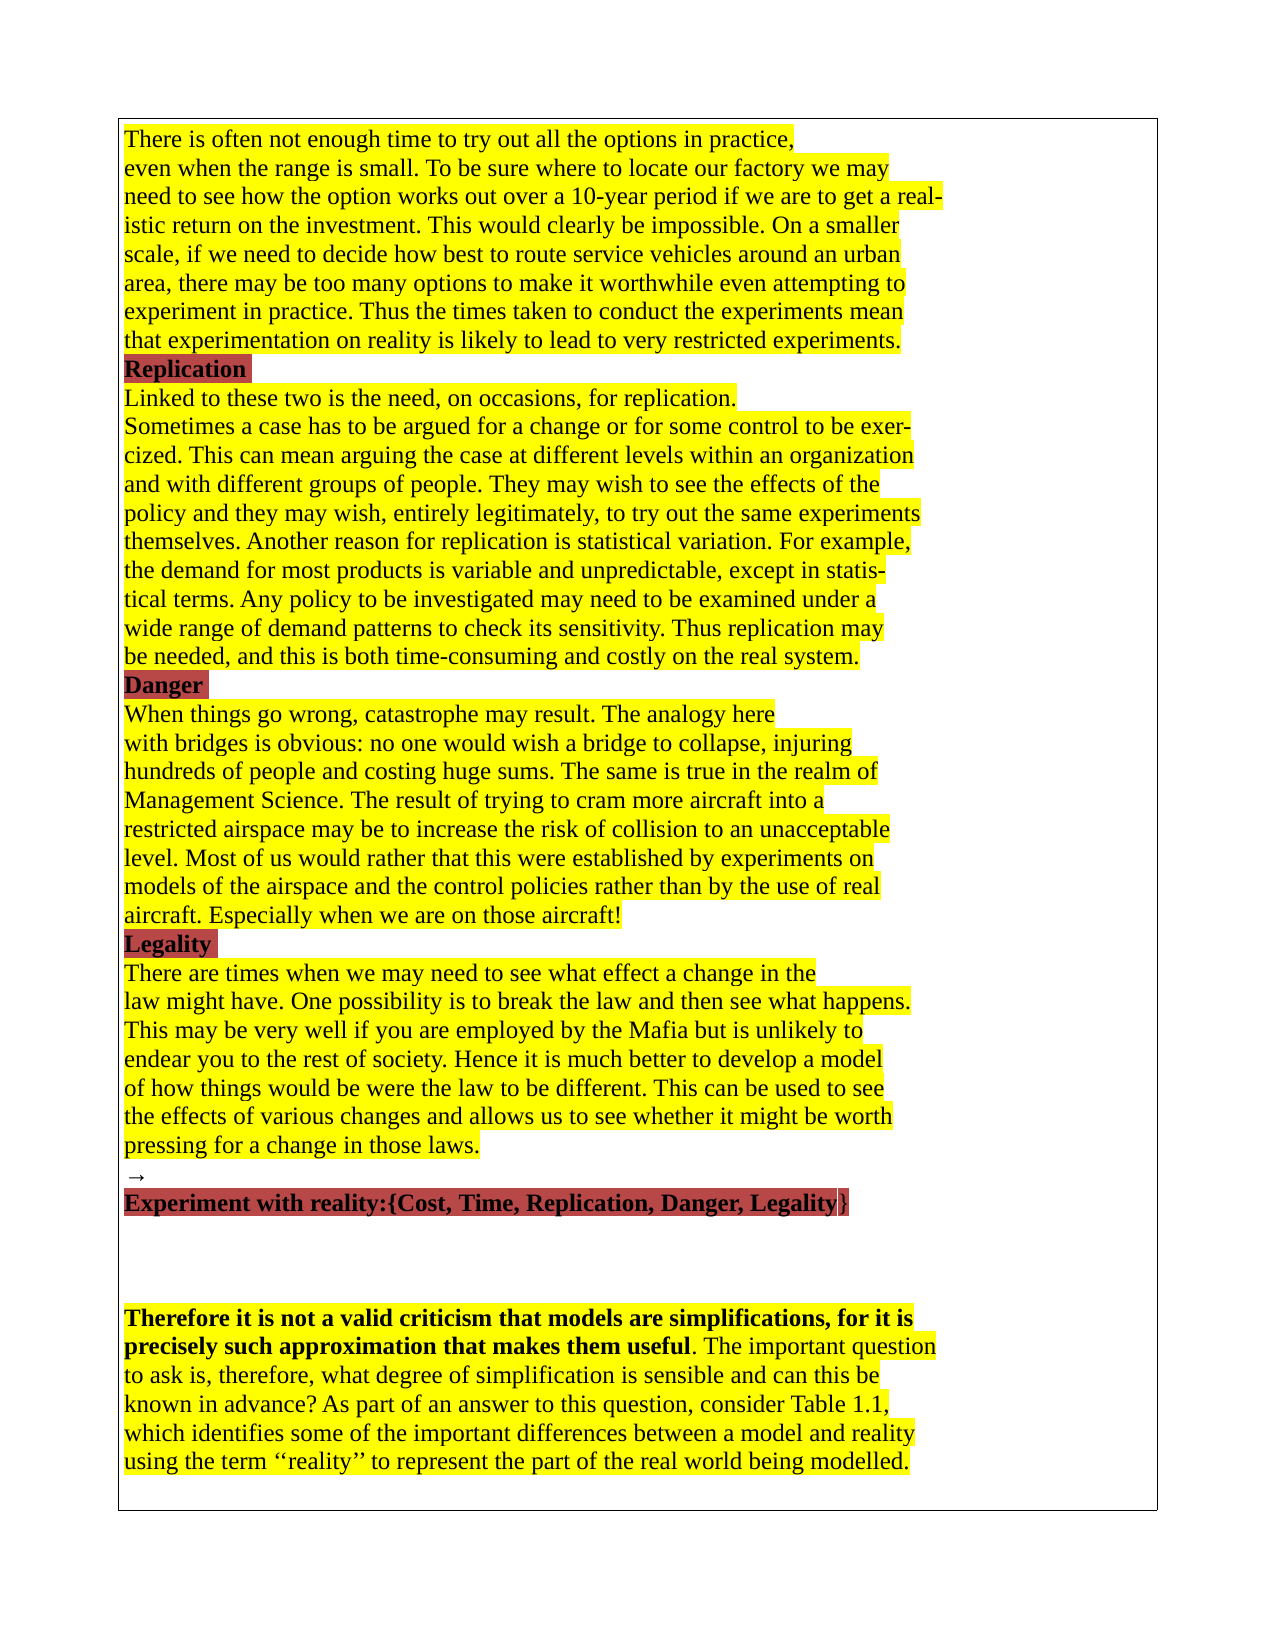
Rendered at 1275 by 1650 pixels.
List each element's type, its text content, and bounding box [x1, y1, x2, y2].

table_cell There is often not enough time to try out all the options in practice, even when the range is small. To be sure where to locate our factory we may need to see how the option works out over a 10-year period if we are to get a real- istic return on the investment. This would clearly be impossible. On a smaller scale, if we need to decide how best to route service vehicles around an urban area, there may be too many options to make it worthwhile even attempting to experiment in practice. Thus the times taken to conduct the experiments mean that experimentation on reality is likely to lead to very restricted experiments. Replication Linked to these two is the need, on occasions, for replication. Sometimes a case has to be argued for a change or for some control to be exer- cized. This can mean arguing the case at different levels within an organization and with different groups of people. They may wish to see the effects of the policy and they may wish, entirely legitimately, to try out the same experiments themselves. Another reason for replication is statistical variation. For example, the demand for most products is variable and unpredictable, except in statis- tical terms. Any policy to be investigated may need to be examined under a wide range of demand patterns to check its sensitivity. Thus replication may be needed, and this is both time-consuming and costly on the real system. Danger When things go wrong, catastrophe may result. The analogy here with bridges is obvious: no one would wish a bridge to collapse, injuring hundreds of people and costing huge sums. The same is true in the realm of Management Science. The result of trying to cram more aircraft into a restricted airspace may be to increase the risk of collision to an unacceptable level. Most of us would rather that this were established by experiments on models of the airspace and the control policies rather than by the use of real aircraft. Especially when we are on those aircraft! Legality There are times when we may need to see what effect a change in the law might have. One possibility is to break the law and then see what happens. This may be very well if you are employed by the Mafia but is unlikely to endear you to the rest of society. Hence it is much better to develop a model of how things would be were the law to be different. This can be used to see the effects of various changes and allows us to see whether it might be worth pressing for a change in those laws. → Experiment with reality:{Cost, Time, Replication, Danger, Legality} Therefore it is not a valid criticism that models are simplifications, for it is precisely such approximation that makes them useful. The important question to ask is, therefore, what degree of simplification is sensible and can this be known in advance? As part of an answer to this question, consider Table 1.1, which identifies some of the important differences between a model and reality using the term ‘‘reality’’ to represent the part of the real world being modelled. [119, 119, 1157, 1510]
